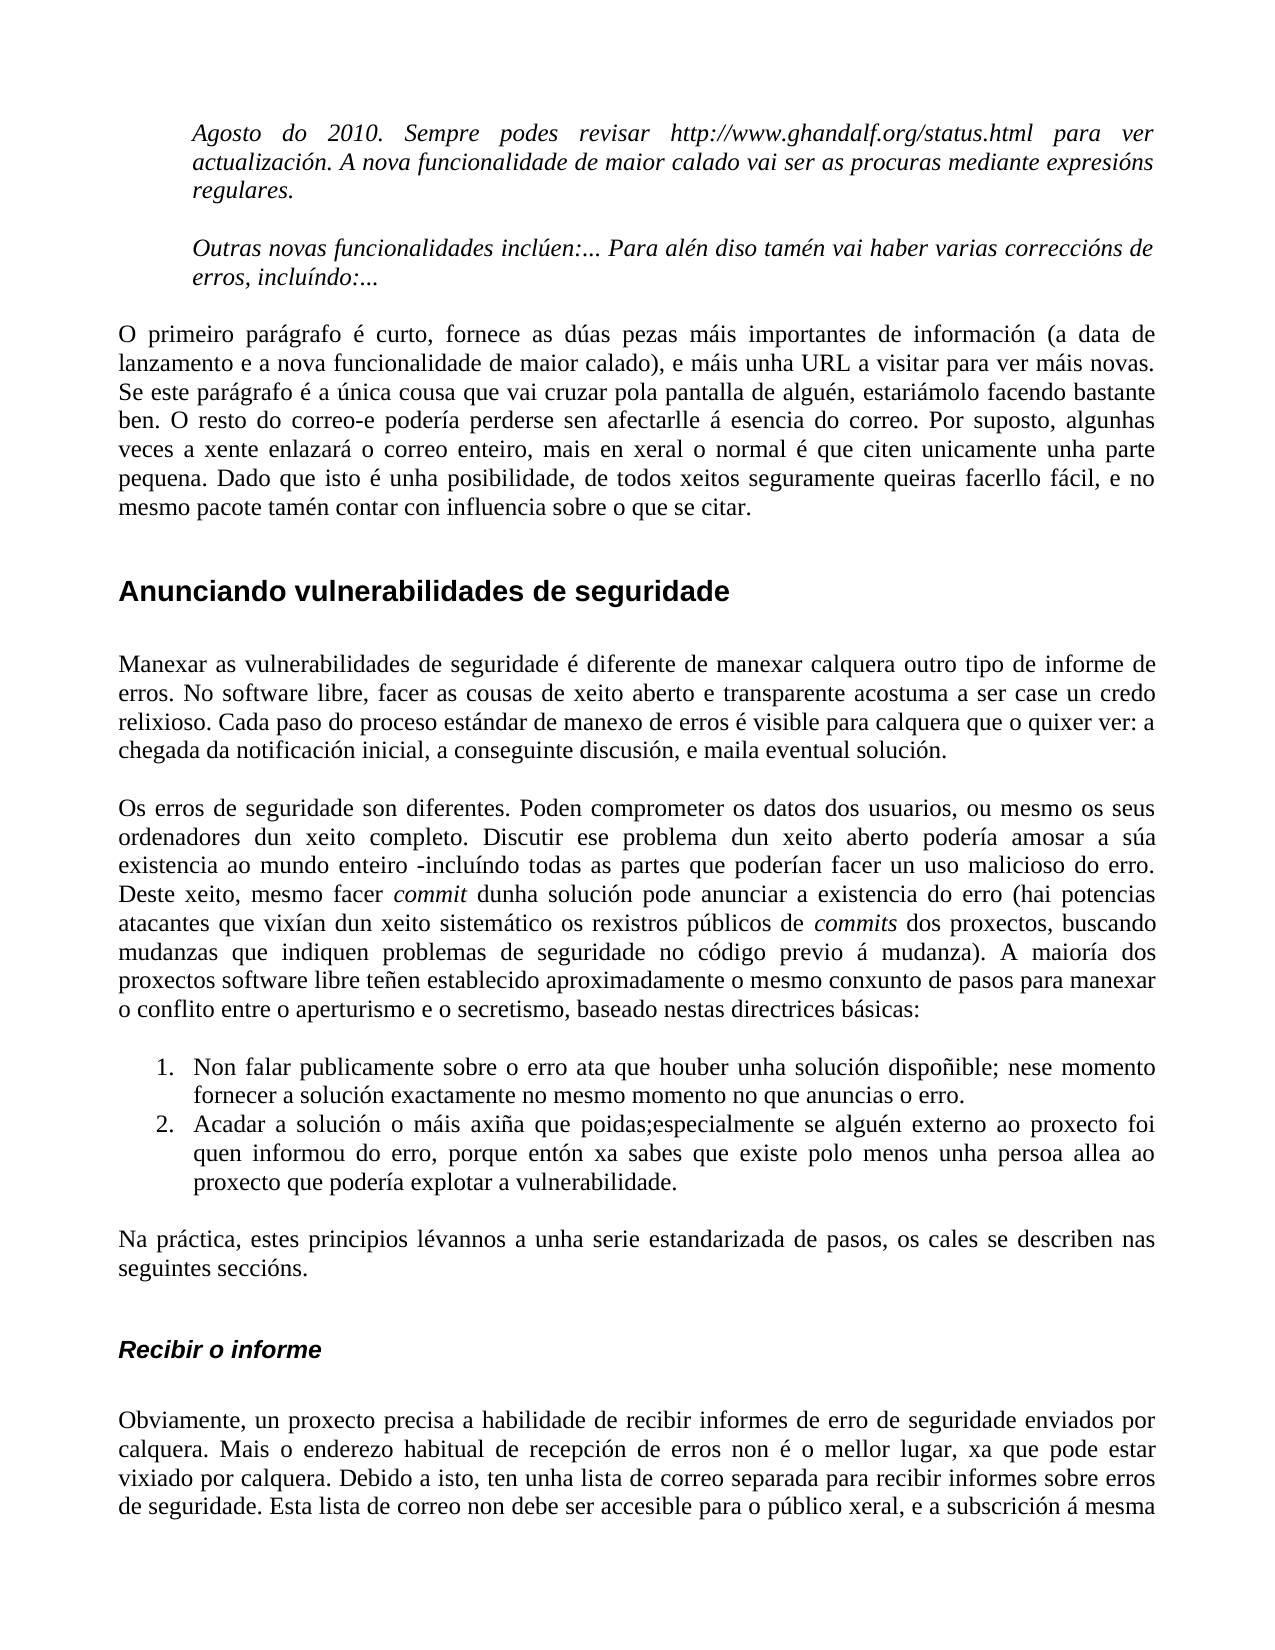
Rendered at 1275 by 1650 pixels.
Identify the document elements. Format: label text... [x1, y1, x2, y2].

text Outras novas funcionalidades inclúen:... Para alén diso tamén vai haber varias correccións de erros, incluíndo:... [192, 233, 1157, 291]
text Os erros de seguridade son diferentes. Poden comprometer os datos dos usuarios, ou mesmo os seus ordenadores dun xeito completo. Discutir ese problema dun xeito aberto podería amosar a súa existencia ao mundo enteiro -incluíndo todas as partes que poderían facer un uso malicioso do erro. Deste xeito, mesmo facer commit dunha solución pode anunciar a existencia do erro (hai potencias atacantes que vixían dun xeito sistemático os rexistros públicos de commits dos proxectos, buscando mudanzas que indiquen problemas de seguridade no código previo á mudanza). A maioría dos proxectos software libre teñen establecido aproximadamente o mesmo conxunto de pasos para manexar o conflito entre o aperturismo e o secretismo, baseado nestas directrices básicas: [118, 793, 1157, 1023]
subtitle Anunciando vulnerabilidades de seguridade [118, 574, 1157, 608]
list Non falar publicamente sobre o erro ata que houber unha solución dispoñible; nese momento fornecer a solución exactamente no mesmo momento no que anuncias o erro. [156, 1052, 1157, 1109]
list Acadar a solución o máis axiña que poidas;especialmente se alguén externo ao proxecto foi quen informou do erro, porque entón xa sabes que existe polo menos unha persoa allea ao proxecto que podería explotar a vulnerabilidade. [156, 1109, 1157, 1195]
text Na práctica, estes principios lévannos a unha serie estandarizada de pasos, os cales se describen nas seguintes seccións. [118, 1224, 1157, 1282]
subtitle Recibir o informe [118, 1335, 1157, 1364]
text Obviamente, un proxecto precisa a habilidade de recibir informes de erro de seguridade enviados por calquera. Mais o enderezo habitual de recepción de erros non é o mellor lugar, xa que pode estar vixiado por calquera. Debido a isto, ten unha lista de correo separada para recibir informes sobre erros de seguridade. Esta lista de correo non debe ser accesible para o público xeral, e a subscrición á mesma [118, 1405, 1157, 1520]
text O primeiro parágrafo é curto, fornece as dúas pezas máis importantes de información (a data de lanzamento e a nova funcionalidade de maior calado), e máis unha URL a visitar para ver máis novas. Se este parágrafo é a única cousa que vai cruzar pola pantalla de alguén, estariámolo facendo bastante ben. O resto do correo-e podería perderse sen afectarlle á esencia do correo. Por suposto, algunhas veces a xente enlazará o correo enteiro, mais en xeral o normal é que citen unicamente unha parte pequena. Dado que isto é unha posibilidade, de todos xeitos seguramente queiras facerllo fácil, e no mesmo pacote tamén contar con influencia sobre o que se citar. [118, 319, 1157, 521]
text Agosto do 2010. Sempre podes revisar http://www.ghandalf.org/status.html para ver actualización. A nova funcionalidade de maior calado vai ser as procuras mediante expresións regulares. [192, 118, 1157, 204]
text Manexar as vulnerabilidades de seguridade é diferente de manexar calquera outro tipo de informe de erros. No software libre, facer as cousas de xeito aberto e transparente acostuma a ser case un credo relixioso. Cada paso do proceso estándar de manexo de erros é visible para calquera que o quixer ver: a chegada da notificación inicial, a conseguinte discusión, e maila eventual solución. [118, 649, 1157, 764]
